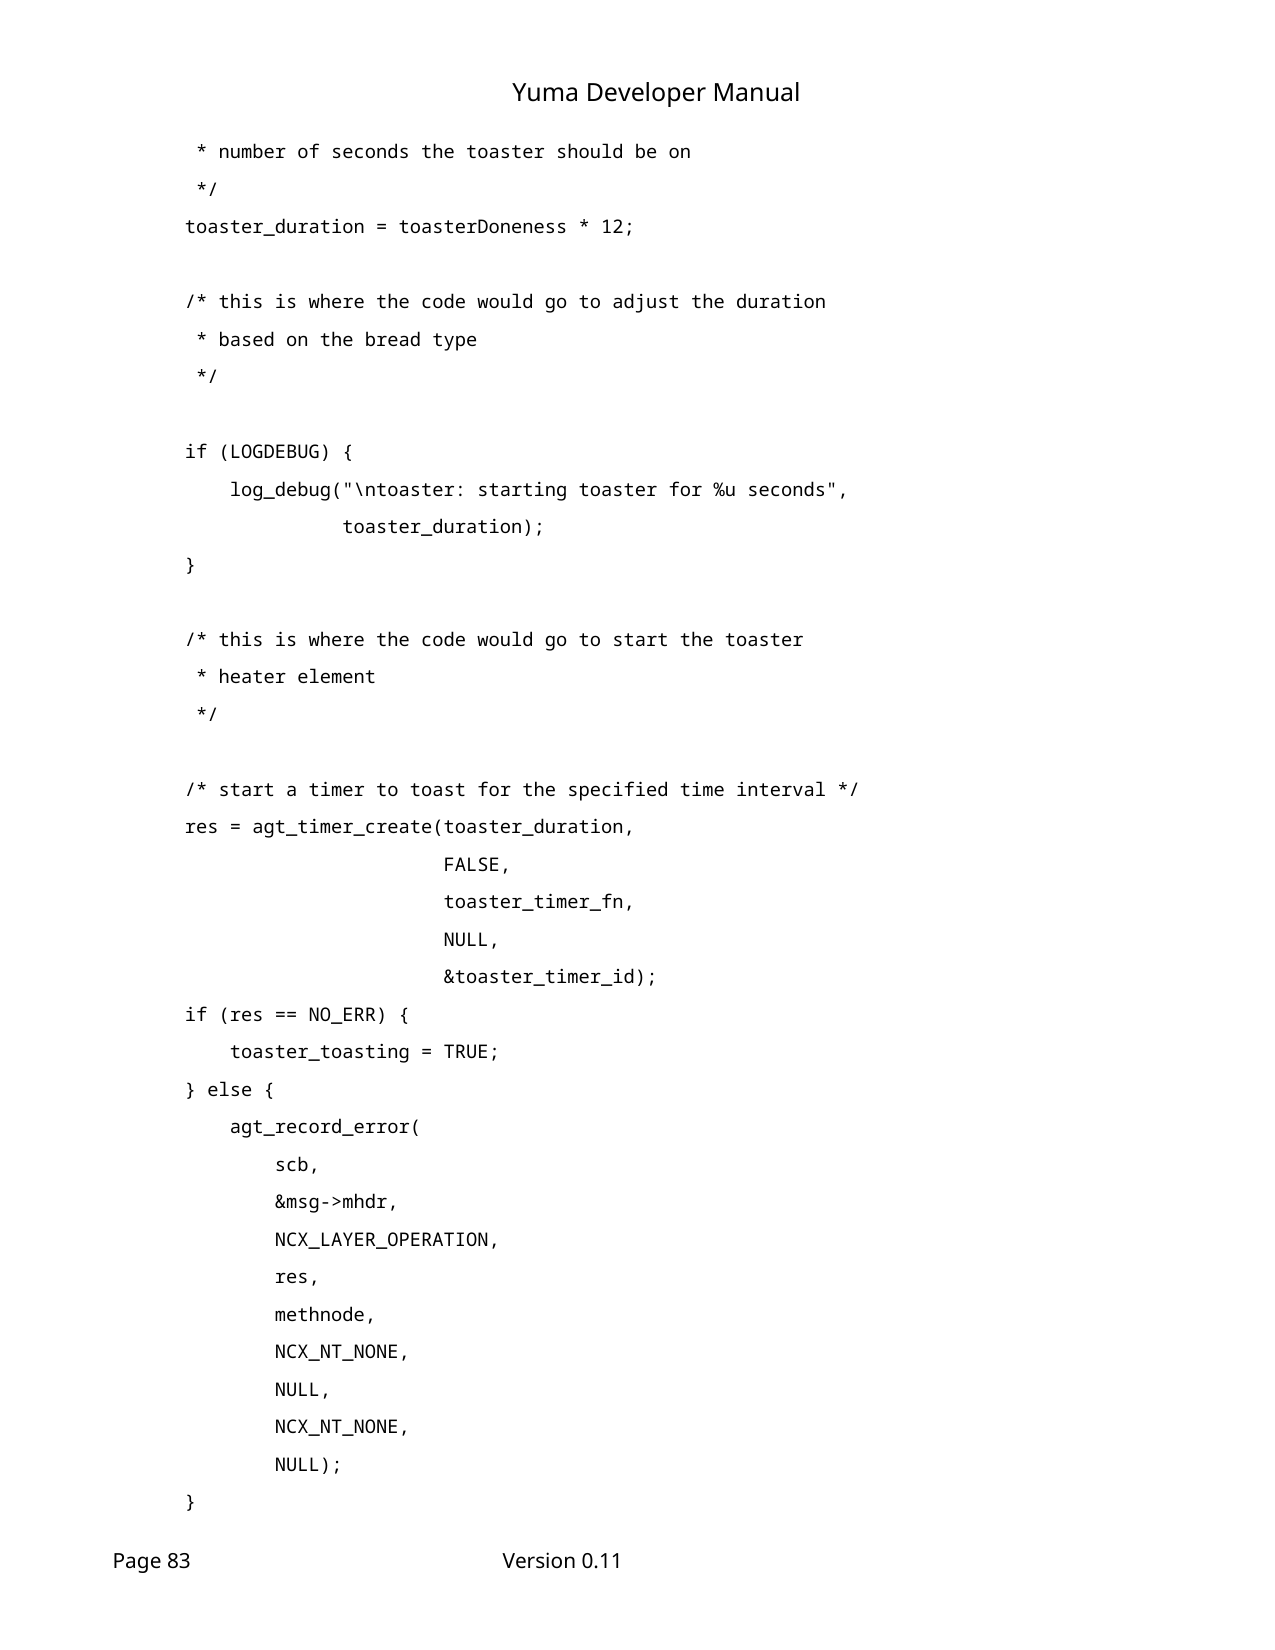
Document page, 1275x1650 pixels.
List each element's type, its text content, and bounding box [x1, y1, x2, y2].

text res = agt_timer_create(toaster_duration, [139, 813, 1200, 839]
text FALSE, [139, 851, 1200, 877]
text toaster_duration = toasterDoneness * 12; [139, 213, 1200, 239]
text */ [139, 363, 1200, 389]
text toaster_toasting = TRUE; [139, 1038, 1200, 1064]
text /* this is where the code would go to adjust the duration [139, 288, 1200, 314]
text * based on the bread type [139, 326, 1200, 352]
text NCX_LAYER_OPERATION, [139, 1226, 1200, 1252]
text NULL, [139, 1376, 1200, 1402]
text } [139, 1488, 1200, 1514]
text /* this is where the code would go to start the toaster [139, 626, 1200, 652]
text /* start a timer to toast for the specified time interval */ [139, 776, 1200, 802]
text NCX_NT_NONE, [139, 1338, 1200, 1364]
text log_debug("\ntoaster: starting toaster for %u seconds", [139, 476, 1200, 502]
text toaster_timer_fn, [139, 888, 1200, 914]
text if (res == NO_ERR) { [139, 1001, 1200, 1027]
text toaster_duration); [139, 513, 1200, 539]
text res, [139, 1263, 1200, 1289]
text NULL); [139, 1451, 1200, 1477]
text agt_record_error( [139, 1113, 1200, 1139]
text } else { [139, 1076, 1200, 1102]
text if (LOGDEBUG) { [139, 438, 1200, 464]
text &msg->mhdr, [139, 1188, 1200, 1214]
text * heater element [139, 663, 1200, 689]
text */ [139, 176, 1200, 202]
text scb, [139, 1151, 1200, 1177]
text NULL, [139, 926, 1200, 952]
text */ [139, 701, 1200, 727]
text methnode, [139, 1301, 1200, 1327]
text NCX_NT_NONE, [139, 1413, 1200, 1439]
text * number of seconds the toaster should be on [139, 138, 1200, 164]
text &toaster_timer_id); [139, 963, 1200, 989]
text } [139, 551, 1200, 577]
